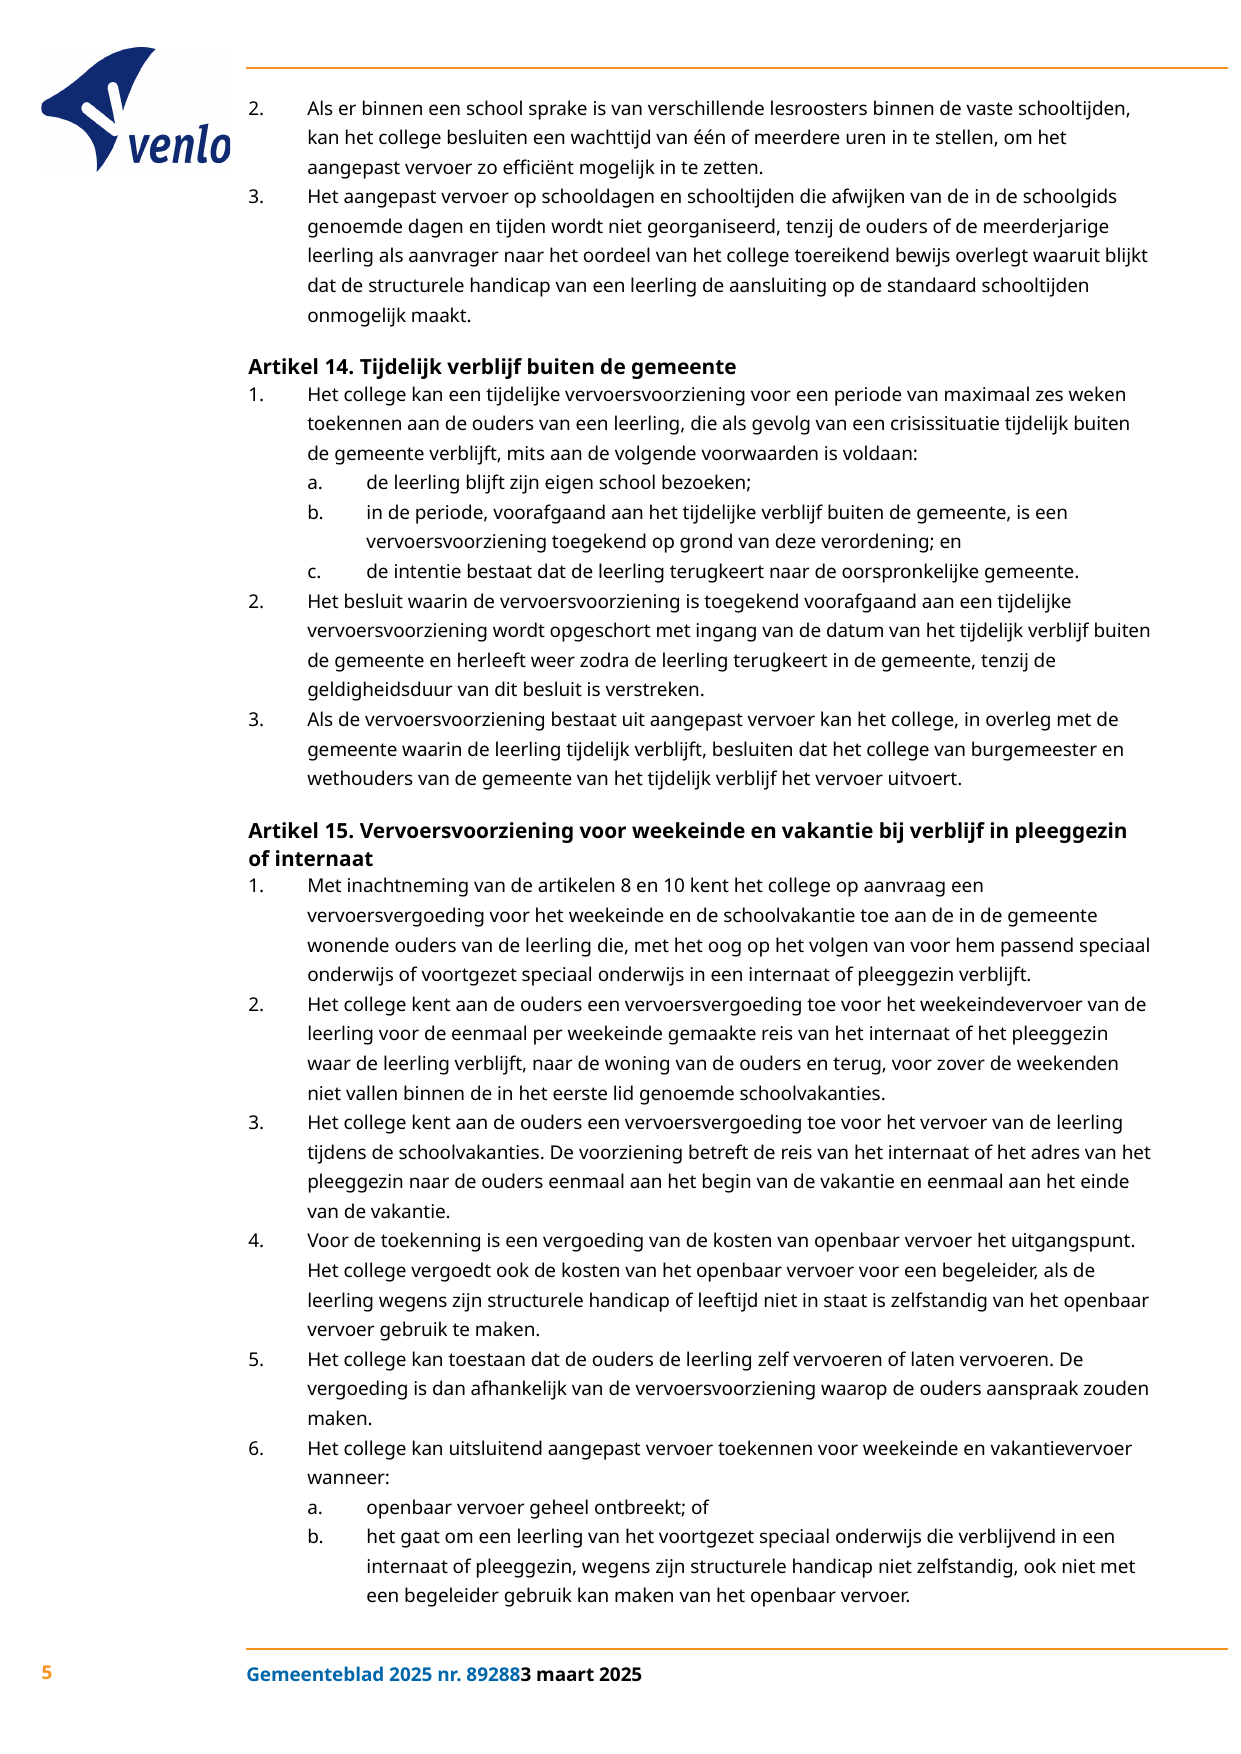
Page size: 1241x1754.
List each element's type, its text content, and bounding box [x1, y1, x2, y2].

list het gaat om een leerling van het voortgezet speciaal onderwijs die verblijvend in een internaat of pleeggezin, wegens zijn structurele handicap niet zelfstandig, ook niet met een begeleider gebruik kan maken van het openbaar vervoer. [307, 1523, 1152, 1608]
list Als de vervoersvoorziening bestaat uit aangepast vervoer kan het college, in overleg met de gemeente waarin de leerling tijdelijk verblijft, besluiten dat het college van burgemeester en wethouders van de gemeente van het tijdelijk verblijf het vervoer uitvoert. [248, 706, 1152, 791]
text Artikel 14. Tijdelijk verblijf buiten de gemeente [248, 352, 1152, 381]
list Voor de toekenning is een vergoeding van de kosten van openbaar vervoer het uitgangspunt. Het college vergoedt ook de kosten van het openbaar vervoer voor een begeleider, als de leerling wegens zijn structurele handicap of leeftijd niet in staat is zelfstandig van het openbaar vervoer gebruik te maken. [248, 1228, 1152, 1342]
list openbaar vervoer geheel ontbreekt; of [307, 1494, 1152, 1519]
list Het college kan toestaan dat de ouders de leerling zelf vervoeren of laten vervoeren. De vergoeding is dan afhankelijk van de vervoersvoorziening waarop de ouders aanspraak zouden maken. [248, 1346, 1152, 1431]
list de leerling blijft zijn eigen school bezoeken; [307, 469, 1152, 495]
list Met inachtneming van de artikelen 8 en 10 kent het college op aanvraag een vervoersvergoeding voor het weekeinde en de schoolvakantie toe aan de in de gemeente wonende ouders van de leerling die, met het oog op het volgen van voor hem passend speciaal onderwijs of voortgezet speciaal onderwijs in een internaat of pleeggezin verblijft. [248, 873, 1152, 987]
list Het college kent aan de ouders een vervoersvergoeding toe voor het vervoer van de leerling tijdens de schoolvakanties. De voorziening betreft de reis van het internaat of het adres van het pleeggezin naar de ouders eenmaal aan het begin van de vakantie en eenmaal aan het einde van de vakantie. [248, 1109, 1152, 1224]
text Artikel 15. Vervoersvoorziening voor weekeinde en vakantie bij verblijf in pleeggezin of internaat [248, 816, 1152, 873]
picture [41, 47, 231, 172]
list Het besluit waarin de vervoersvoorziening is toegekend voorafgaand aan een tijdelijke vervoersvoorziening wordt opgeschort met ingang van de datum van het tijdelijk verblijf buiten de gemeente en herleeft weer zodra de leerling terugkeert in de gemeente, tenzij de geldigheidsduur van dit besluit is verstreken. [248, 588, 1152, 702]
list Het college kent aan de ouders een vervoersvergoeding toe voor het weekeindevervoer van de leerling voor de eenmaal per weekeinde gemaakte reis van het internaat of het pleeggezin waar de leerling verblijft, naar de woning van de ouders en terug, voor zover de weekenden niet vallen binnen de in het eerste lid genoemde schoolvakanties. [248, 991, 1152, 1105]
list de intentie bestaat dat de leerling terugkeert naar de oorspronkelijke gemeente. [307, 558, 1152, 584]
list Het aangepast vervoer op schooldagen en schooltijden die afwijken van de in de schoolgids genoemde dagen en tijden wordt niet georganiseerd, tenzij de ouders of de meerderjarige leerling als aanvrager naar het oordeel van het college toereikend bewijs overlegt waaruit blijkt dat de structurele handicap van een leerling de aansluiting op de standaard schooltijden onmogelijk maakt. [248, 183, 1152, 328]
list in de periode, voorafgaand aan het tijdelijke verblijf buiten de gemeente, is een vervoersvoorziening toegekend op grond van deze verordening; en [307, 499, 1152, 554]
list Als er binnen een school sprake is van verschillende lesroosters binnen de vaste schooltijden, kan het college besluiten een wachttijd van één of meerdere uren in te stellen, om het aangepast vervoer zo efficiënt mogelijk in te zetten. [248, 95, 1152, 180]
list Het college kan een tijdelijke vervoersvoorziening voor een periode van maximaal zes weken toekennen aan de ouders van een leerling, die als gevolg van een crisissituatie tijdelijk buiten de gemeente verblijft, mits aan de volgende voorwaarden is voldaan: [248, 381, 1152, 466]
list Het college kan uitsluitend aangepast vervoer toekennen voor weekeinde en vakantievervoer wanneer: [248, 1435, 1152, 1490]
